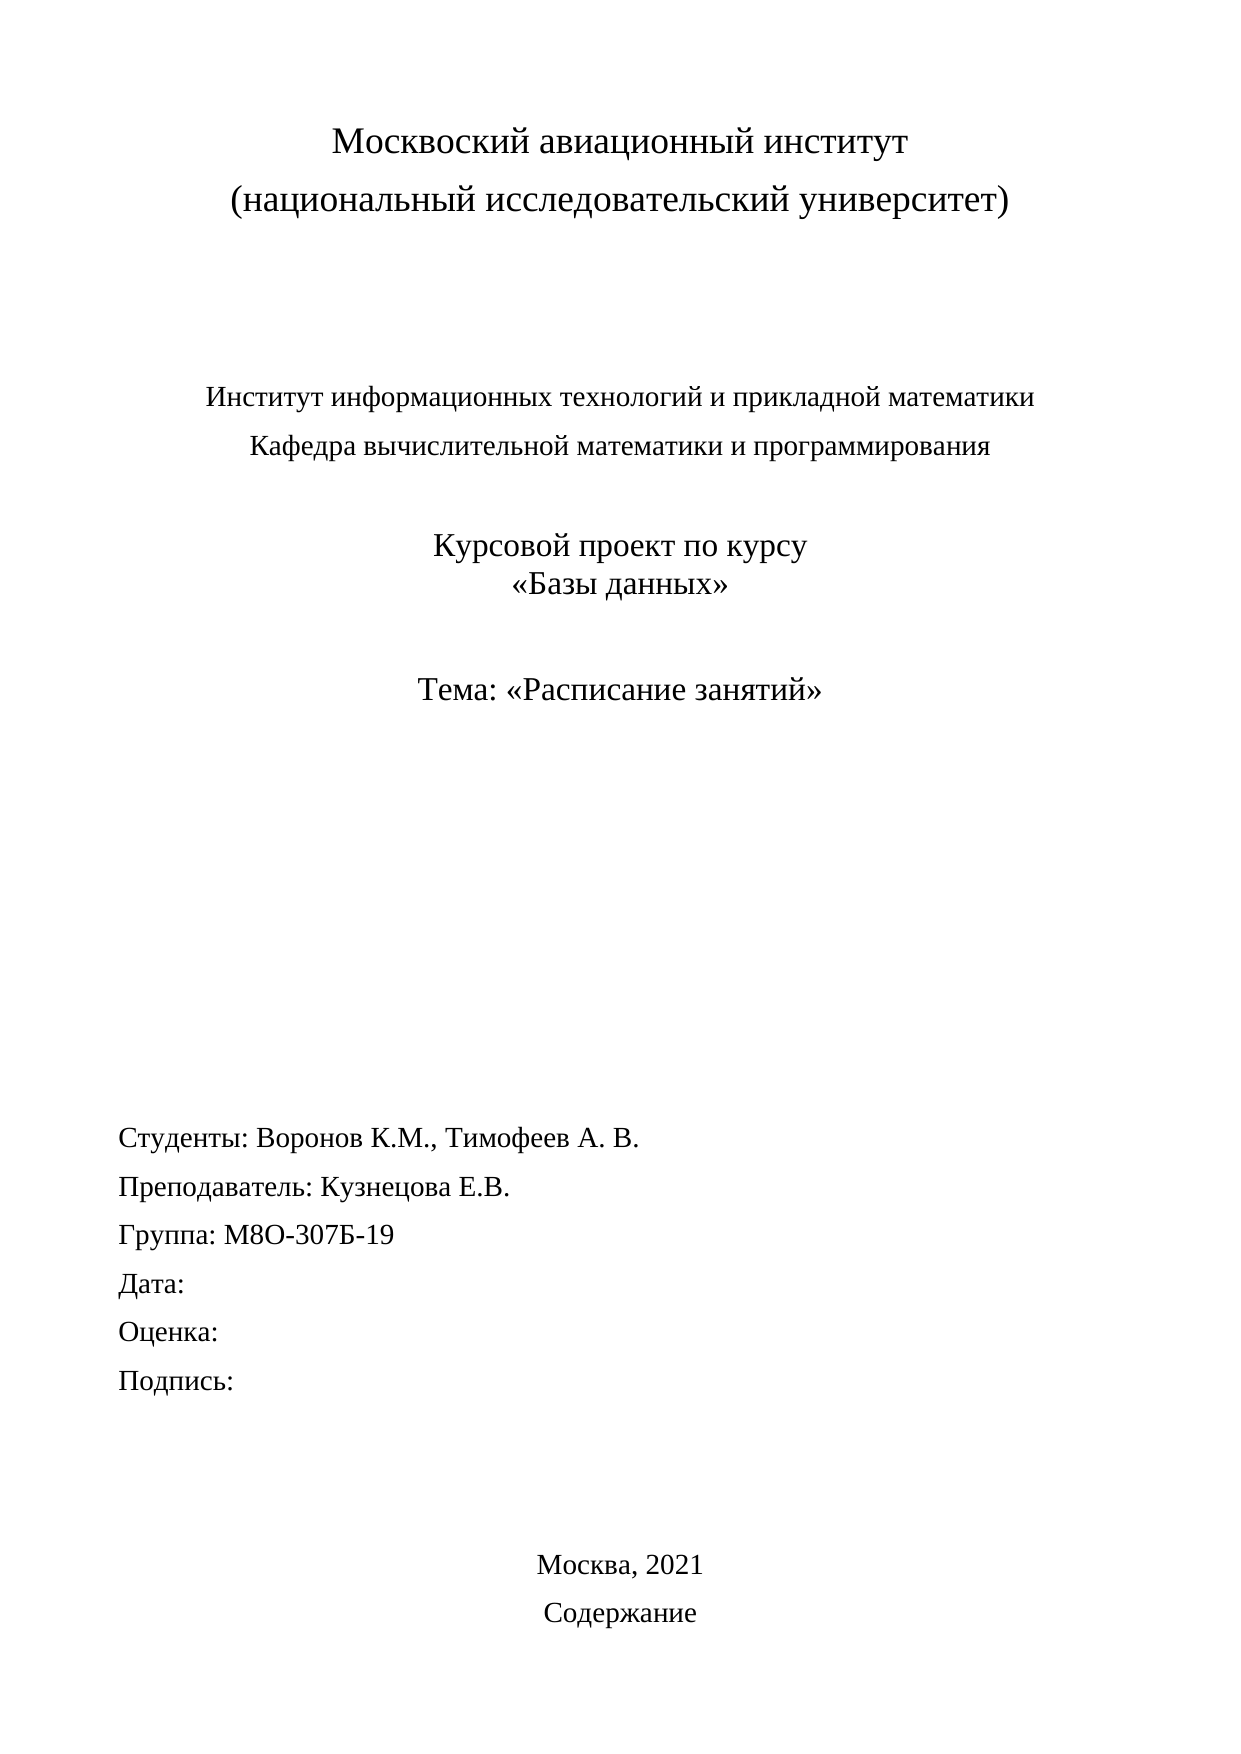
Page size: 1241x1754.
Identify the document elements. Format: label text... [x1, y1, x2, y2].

text Содержание [118, 1595, 1122, 1629]
text Кафедра вычислительной математики и программирования [118, 428, 1122, 461]
text Москвоский авиационный институт [118, 118, 1122, 161]
text Дата: [118, 1266, 1122, 1299]
text Институт информационных технологий и прикладной математики [118, 379, 1122, 413]
text Оценка: [118, 1314, 1122, 1348]
text Подпись: [118, 1363, 1122, 1396]
text Тема: «Расписание занятий» [118, 669, 1122, 708]
text Преподаватель: Кузнецова Е.В. [118, 1169, 1122, 1202]
text Студенты: Воронов К.М., Тимофеев А. В. [118, 1120, 1122, 1154]
text (национальный исследовательский университет) [118, 176, 1122, 219]
text Курсовой проект по курсу «Базы данных» [118, 525, 1122, 601]
text Москва, 2021 [118, 1547, 1122, 1580]
text Группа: М8О-307Б-19 [118, 1217, 1122, 1251]
